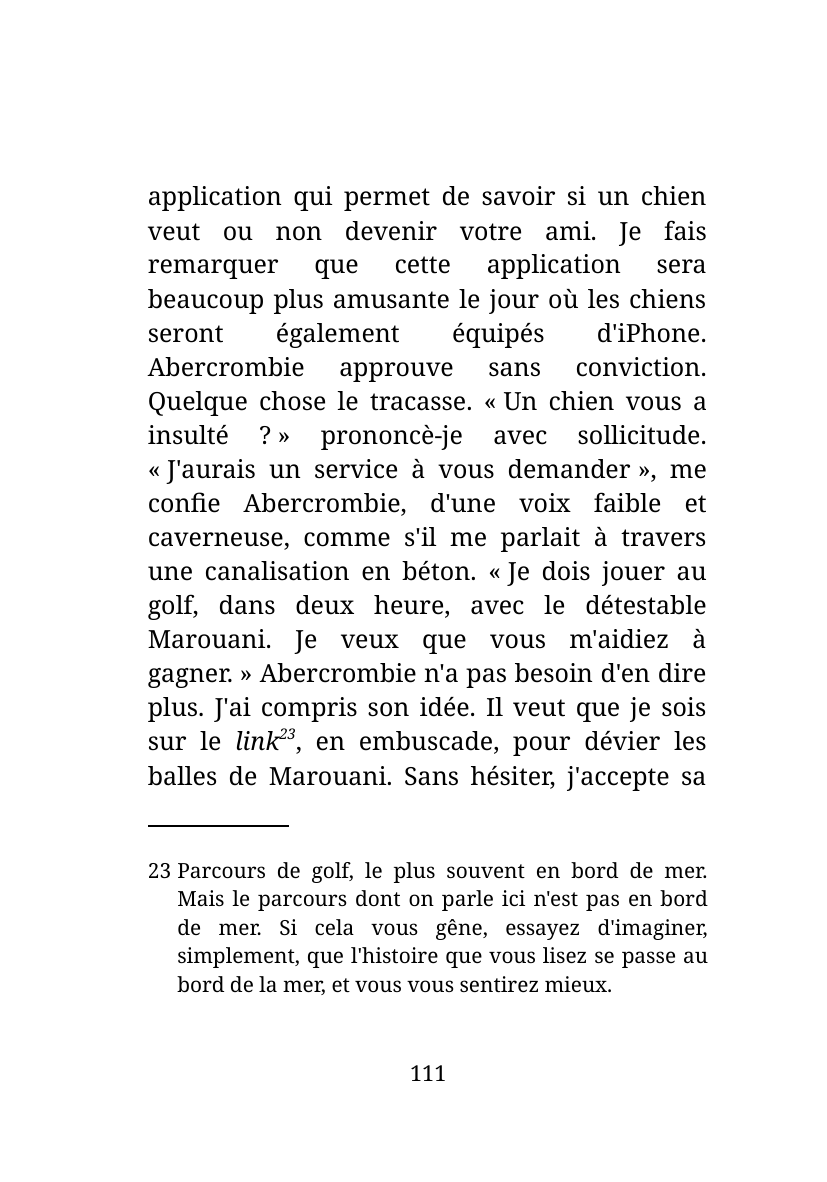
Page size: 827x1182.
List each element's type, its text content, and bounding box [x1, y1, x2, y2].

text Parcours de golf, le plus souvent en bord de mer. Mais le parcours dont on parle ici n'est pas en bord de mer. Si cela vous gêne, essayez d'imaginer, simplement, que l'histoire que vous lisez se passe au bord de la mer, et vous vous sentirez mieux. [148, 856, 709, 998]
text application qui permet de savoir si un chien veut ou non devenir votre ami. Je fais remarquer que cette application sera beaucoup plus amusante le jour où les chiens seront également équipés d'iPhone. Abercrombie approuve sans conviction. Quelque chose le tracasse. « Un chien vous a insulté ? » prononcè-je avec sollicitude. « J'aurais un service à vous demander », me confie Abercrombie, d'une voix faible et caverneuse, comme s'il me parlait à travers une canalisation en béton. « Je dois jouer au golf, dans deux heure, avec le détestable Marouani. Je veux que vous m'aidiez à gagner. » Abercrombie n'a pas besoin d'en dire plus. J'ai compris son idée. Il veut que je sois sur le link, en embuscade, pour dévier les balles de Marouani. Sans hésiter, j'accepte sa [148, 179, 707, 792]
